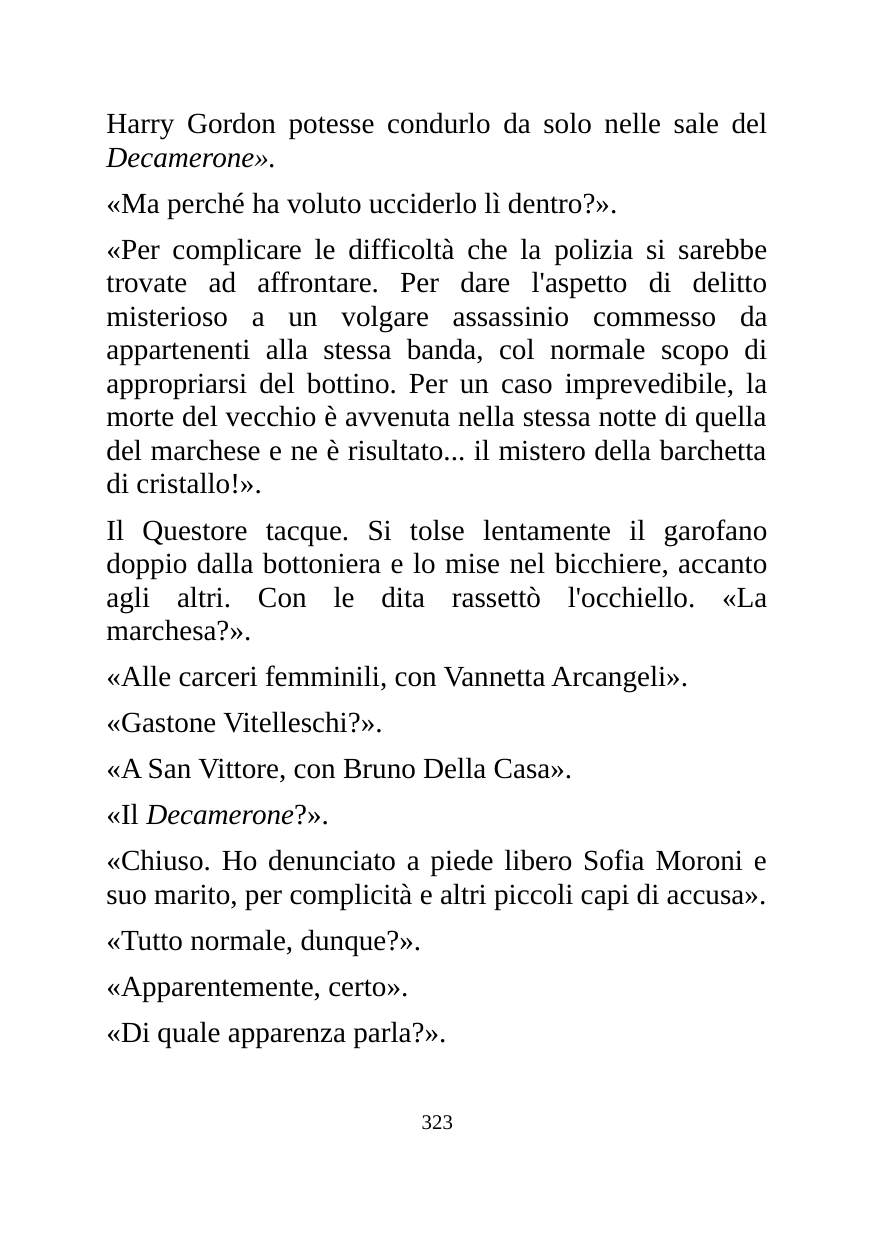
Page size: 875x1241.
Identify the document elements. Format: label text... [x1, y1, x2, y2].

text «Apparentemente, certo». [106, 969, 768, 1003]
text «Di quale apparenza parla?». [106, 1015, 768, 1049]
text «Chiuso. Ho denunciato a piede libero Sofia Moroni e suo marito, per complicità e altri piccoli capi di accusa». [106, 843, 768, 911]
text «Per complicare le difficoltà che la polizia si sarebbe trovate ad affrontare. Per dare l'aspetto di delitto misterioso a un volgare assassinio commesso da appartenenti alla stessa banda, col normale scopo di appropriarsi del bottino. Per un caso imprevedibile, la morte del vecchio è avvenuta nella stessa notte di quella del marchese e ne è risultato... il mistero della barchetta di cristallo!». [106, 232, 768, 500]
text «Ma perché ha voluto ucciderlo lì dentro?». [106, 186, 768, 219]
text Harry Gordon potesse condurlo da solo nelle sale del Decamerone». [106, 106, 768, 173]
text «Il Decamerone?». [106, 797, 768, 831]
text «Gastone Vitelleschi?». [106, 705, 768, 739]
text «Alle carceri femminili, con Vannetta Arcangeli». [106, 659, 768, 693]
text «Tutto normale, dunque?». [106, 923, 768, 957]
text «A San Vittore, con Bruno Della Casa». [106, 751, 768, 785]
text Il Questore tacque. Si tolse lentamente il garofano doppio dalla bottoniera e lo mise nel bicchiere, accanto agli altri. Con le dita rassettò l'occhiello. «La marchesa?». [106, 513, 768, 647]
